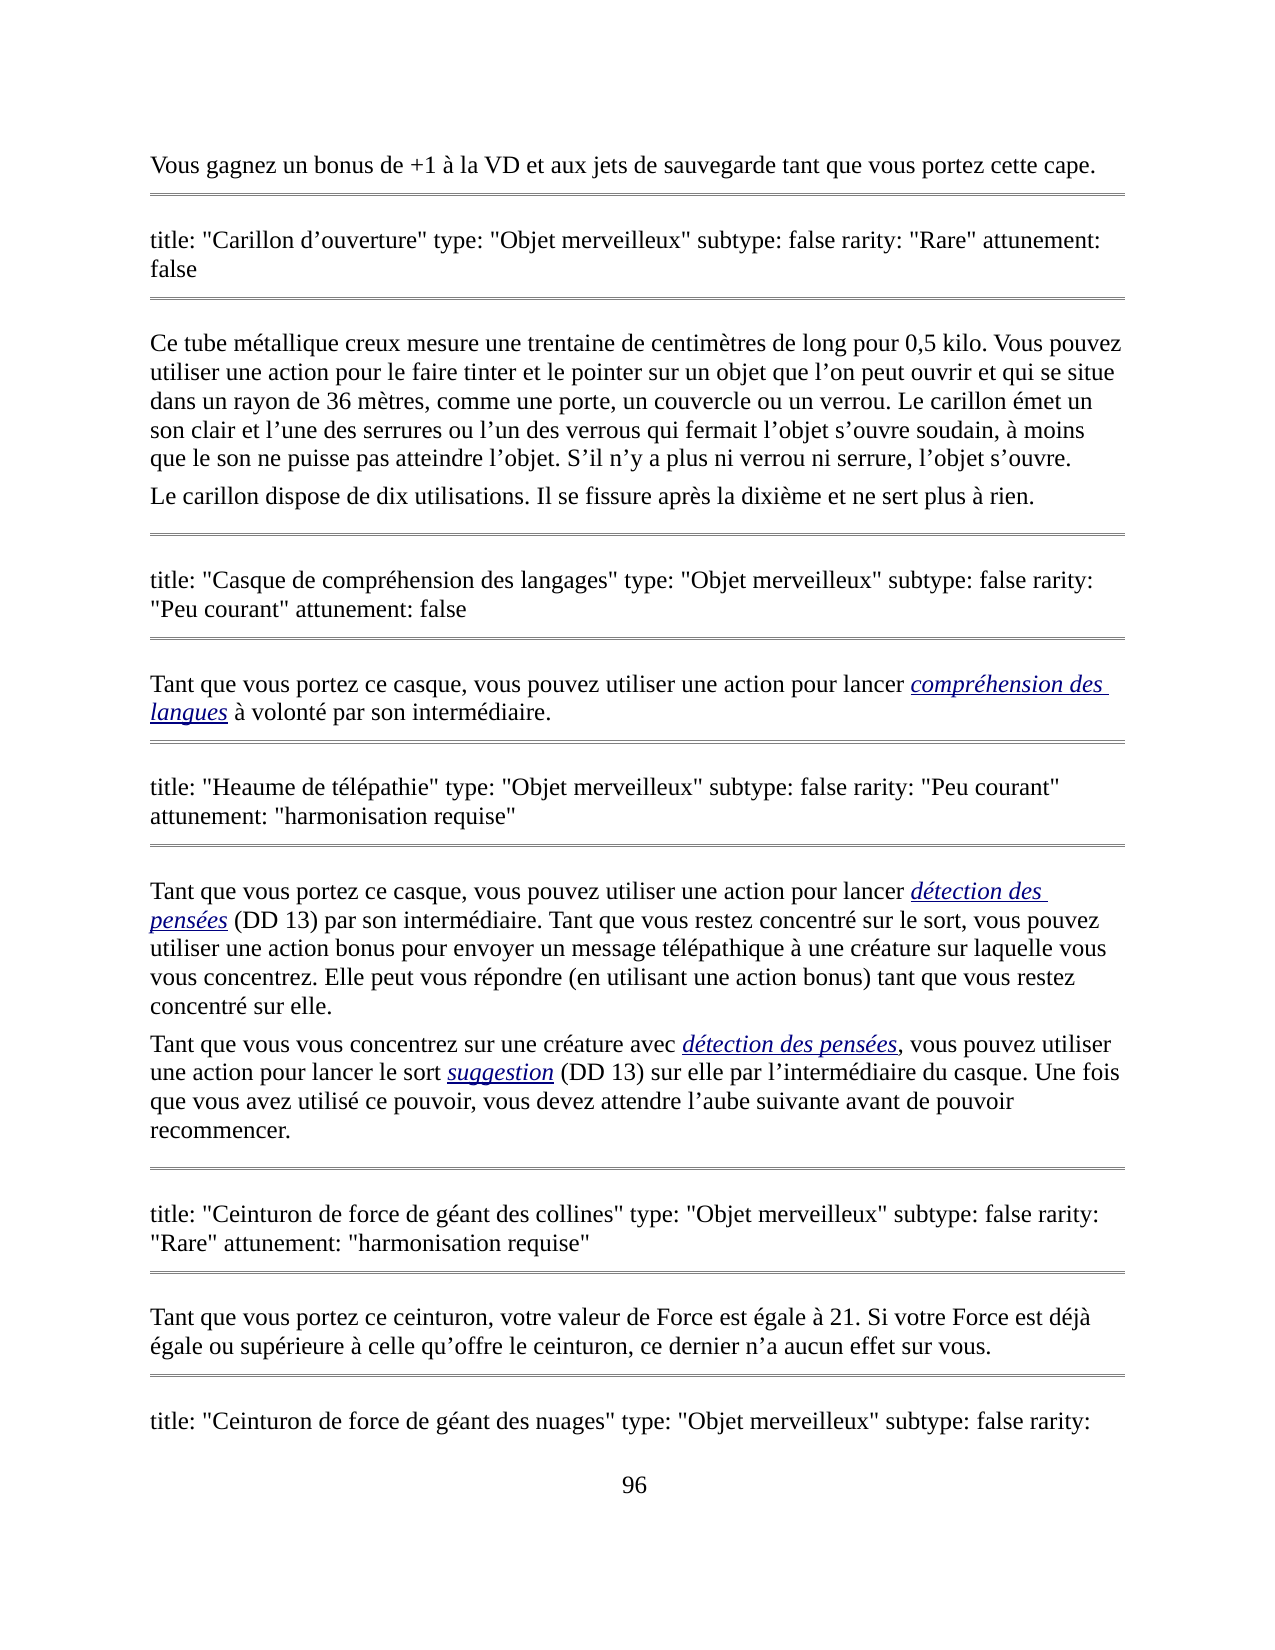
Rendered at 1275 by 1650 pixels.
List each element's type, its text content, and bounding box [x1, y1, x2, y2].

text title: "Heaume de télépathie" type: "Objet merveilleux" subtype: false rarity: "Peu courant" attunement: "harmonisation requise" [150, 772, 1125, 830]
text Vous gagnez un bonus de +1 à la VD et aux jets de sauvegarde tant que vous portez cette cape. [150, 150, 1125, 179]
text Tant que vous portez ce casque, vous pouvez utiliser une action pour lancer compréhension des langues à volonté par son intermédiaire. [150, 669, 1125, 726]
text Ce tube métallique creux mesure une trentaine de centimètres de long pour 0,5 kilo. Vous pouvez utiliser une action pour le faire tinter et le pointer sur un objet que l’on peut ouvrir et qui se situe dans un rayon de 36 mètres, comme une porte, un couvercle ou un verrou. Le carillon émet un son clair et l’une des serrures ou l’un des verrous qui fermait l’objet s’ouvre soudain, à moins que le son ne puisse pas atteindre l’objet. S’il n’y a plus ni verrou ni serrure, l’objet s’ouvre. [150, 328, 1125, 472]
text Tant que vous portez ce ceinturon, votre valeur de Force est égale à 21. Si votre Force est déjà égale ou supérieure à celle qu’offre le ceinturon, ce dernier n’a aucun effet sur vous. [150, 1302, 1125, 1360]
text title: "Carillon d’ouverture" type: "Objet merveilleux" subtype: false rarity: "Rare" attunement: false [150, 225, 1125, 282]
text title: "Casque de compréhension des langages" type: "Objet merveilleux" subtype: false rarity: "Peu courant" attunement: false [150, 565, 1125, 623]
text title: "Ceinturon de force de géant des nuages" type: "Objet merveilleux" subtype: false rarity: [150, 1406, 1125, 1435]
text title: "Ceinturon de force de géant des collines" type: "Objet merveilleux" subtype: false rarity: "Rare" attunement: "harmonisation requise" [150, 1199, 1125, 1256]
text Le carillon dispose de dix utilisations. Il se fissure après la dixième et ne sert plus à rien. [150, 481, 1125, 510]
text Tant que vous portez ce casque, vous pouvez utiliser une action pour lancer détection des pensées (DD 13) par son intermédiaire. Tant que vous restez concentré sur le sort, vous pouvez utiliser une action bonus pour envoyer un message télépathique à une créature sur laquelle vous vous concentrez. Elle peut vous répondre (en utilisant une action bonus) tant que vous restez concentré sur elle. [150, 876, 1125, 1020]
text Tant que vous vous concentrez sur une créature avec détection des pensées, vous pouvez utiliser une action pour lancer le sort suggestion (DD 13) sur elle par l’intermédiaire du casque. Une fois que vous avez utilisé ce pouvoir, vous devez attendre l’aube suivante avant de pouvoir recommencer. [150, 1029, 1125, 1144]
